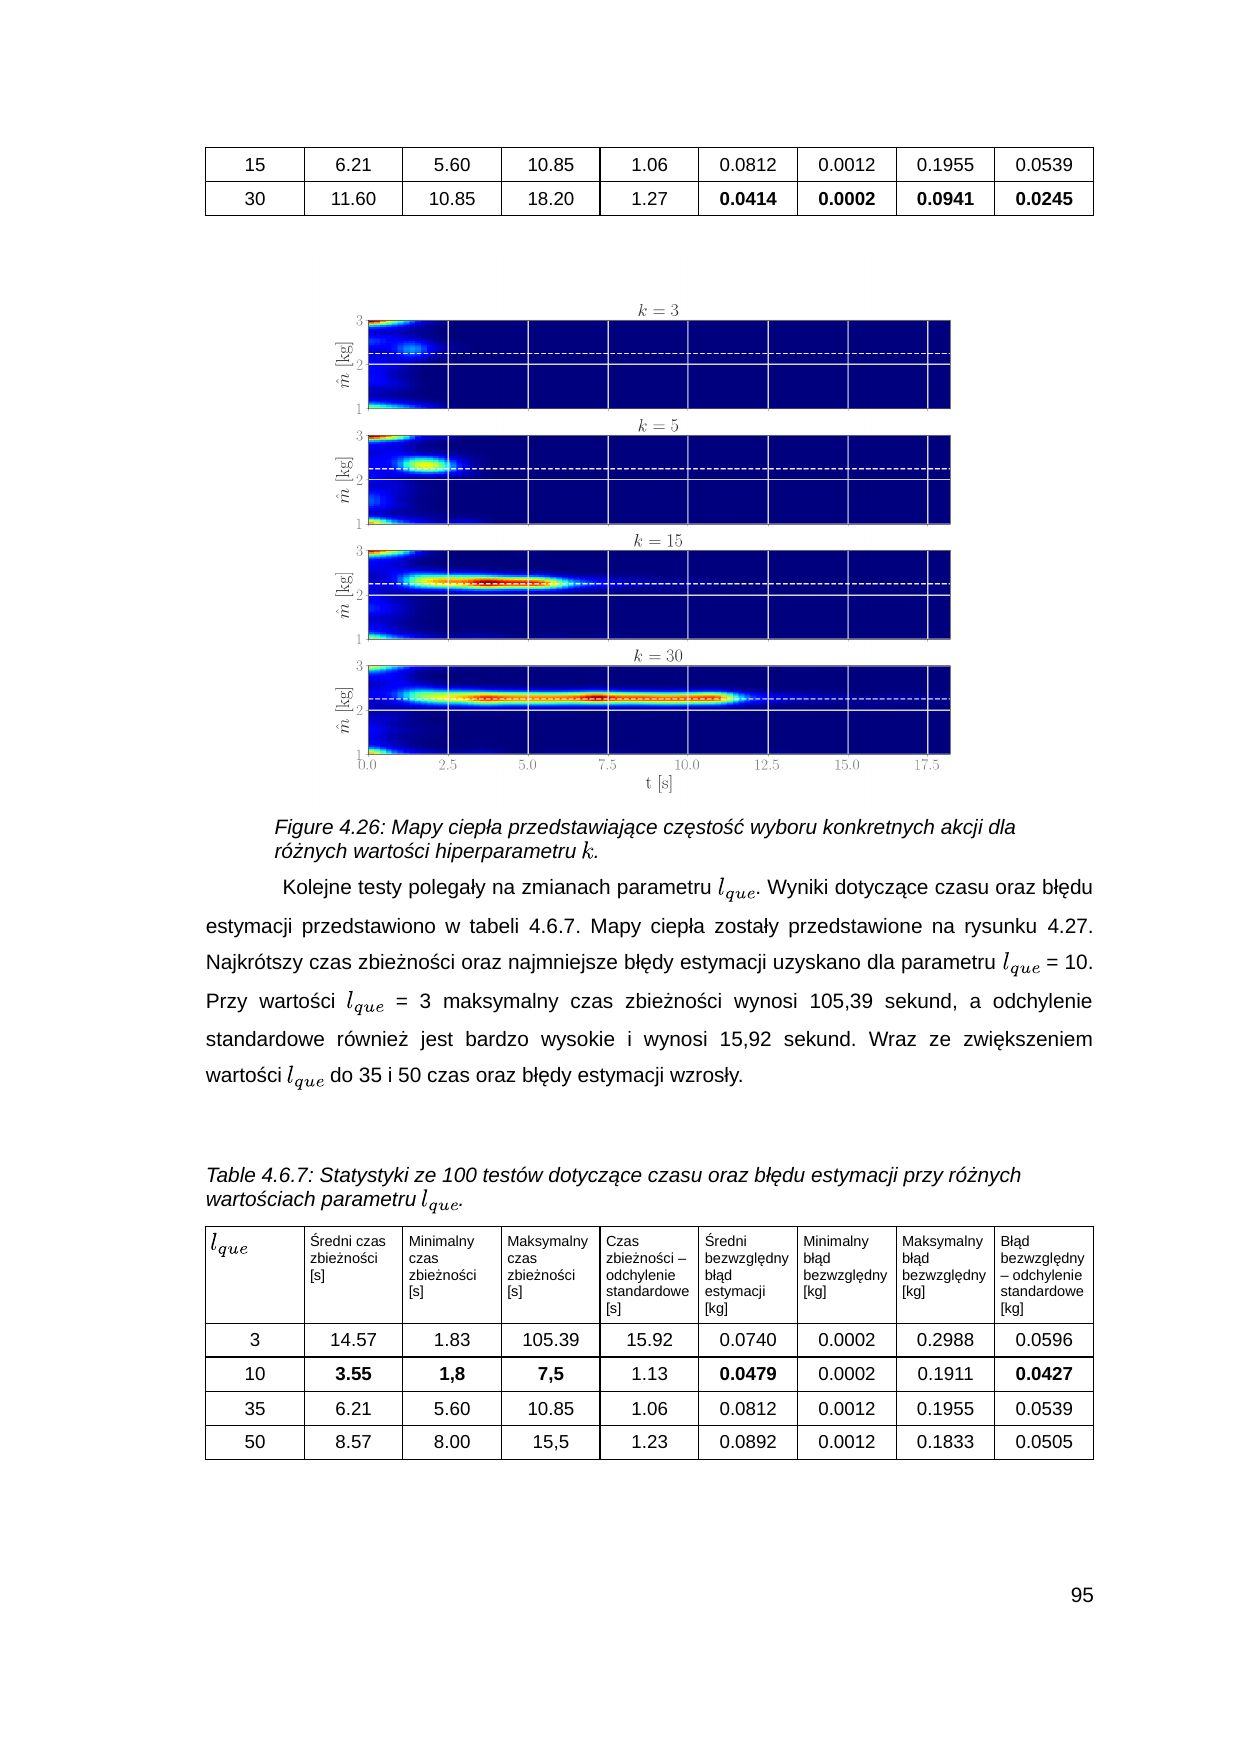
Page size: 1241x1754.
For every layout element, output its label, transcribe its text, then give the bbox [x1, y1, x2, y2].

table_header Błąd bezwzględny – odchylenie standardowe [kg] [995, 1227, 1093, 1322]
table_cell 0,0414 [699, 182, 797, 215]
table_cell 14,57 [305, 1324, 402, 1356]
table_header Maksymalny błąd bezwzględny [kg] [897, 1227, 994, 1322]
table_header [206, 1227, 304, 1322]
table_cell 0,0012 [798, 1392, 896, 1424]
table_header Maksymalny czas zbieżności [s] [502, 1227, 599, 1322]
table_header Czas zbieżności – odchylenie standardowe [s] [601, 1227, 698, 1322]
table_cell 0,0002 [798, 1358, 896, 1391]
table_cell 0,1955 [897, 148, 994, 181]
table_cell 1,06 [601, 1392, 698, 1424]
table_cell 5,60 [403, 148, 501, 181]
table_cell 0,0427 [995, 1358, 1093, 1391]
table_cell 0,0012 [798, 148, 896, 181]
table_cell 15 [206, 148, 304, 181]
table_cell 0,1833 [897, 1426, 994, 1459]
table_cell 10 [206, 1358, 304, 1391]
table_cell 1,27 [601, 182, 698, 215]
table_cell 0,0479 [699, 1358, 797, 1391]
table_cell 7,5 [502, 1358, 599, 1391]
text Table 4.6.7: Statystyki ze 100 testów dotyczące czasu oraz błędu estymacji przy różnych wartościach parametru . [206, 1163, 1093, 1213]
table_cell 3,55 [305, 1358, 402, 1391]
text Figure 4.26: Mapy ciepła przedstawiające częstość wyboru konkretnych akcji dla różnych wartości hiperparametru . [274, 816, 1024, 863]
table_cell 5,60 [403, 1392, 501, 1424]
table_cell 1,83 [403, 1324, 501, 1356]
table_header Minimalny błąd bezwzględny [kg] [798, 1227, 896, 1322]
table_cell 0,0002 [798, 1324, 896, 1356]
table_cell 3 [206, 1324, 304, 1356]
table_cell 1,23 [601, 1426, 698, 1459]
table_cell 0,0245 [995, 182, 1093, 215]
table_cell 0,0812 [699, 148, 797, 181]
table_cell 0,2988 [897, 1324, 994, 1356]
table_cell 50 [206, 1426, 304, 1459]
table_cell 11,60 [305, 182, 402, 215]
table_cell 8,57 [305, 1426, 402, 1459]
table_cell 0,0539 [995, 1392, 1093, 1424]
table_cell 0,0539 [995, 148, 1093, 181]
table_cell 1,13 [601, 1358, 698, 1391]
table_cell 10,85 [502, 1392, 599, 1424]
table_cell 10,85 [403, 182, 501, 215]
table_cell 0,1911 [897, 1358, 994, 1391]
picture [274, 252, 1025, 816]
table_cell 0,0812 [699, 1392, 797, 1424]
table_cell 0,0596 [995, 1324, 1093, 1356]
table_cell 1,06 [601, 148, 698, 181]
table_cell 0,1955 [897, 1392, 994, 1424]
table_header Średni bezwzględny błąd estymacji [kg] [699, 1227, 797, 1322]
text Kolejne testy polegały na zmianach parametru . Wyniki dotyczące czasu oraz błędu estymacji przedstawiono w tabeli 4.6.7. Mapy ciepła zostały przedstawione na rysunku 4.27. Najkrótszy czas zbieżności oraz najmniejsze błędy estymacji uzyskano dla parametru = 10. Przy wartości = 3 maksymalny czas zbieżności wynosi 105,39 sekund, a odchylenie standardowe również jest bardzo wysokie i wynosi 15,92 sekund. Wraz ze zwiększeniem wartości do 35 i 50 czas oraz błędy estymacji wzrosły. [206, 813, 1093, 1090]
table_cell 0,0002 [798, 182, 896, 215]
table_cell 30 [206, 182, 304, 215]
table_cell 10,85 [502, 148, 599, 181]
table_cell 8,00 [403, 1426, 501, 1459]
table_header Średni czas zbieżności [s] [305, 1227, 402, 1322]
table_cell 105,39 [502, 1324, 599, 1356]
table_cell 0,0892 [699, 1426, 797, 1459]
table_cell 0,0012 [798, 1426, 896, 1459]
table_cell 18,20 [502, 182, 599, 215]
table_cell 15,5 [502, 1426, 599, 1459]
table_cell 1,8 [403, 1358, 501, 1391]
table_cell 0,0941 [897, 182, 994, 215]
table_cell 0,0740 [699, 1324, 797, 1356]
table_cell 6,21 [305, 148, 402, 181]
table_header Minimalny czas zbieżności [s] [403, 1227, 501, 1322]
table_cell 0,0505 [995, 1426, 1093, 1459]
table_cell 6,21 [305, 1392, 402, 1424]
table_cell 15,92 [601, 1324, 698, 1356]
table_cell 35 [206, 1392, 304, 1424]
